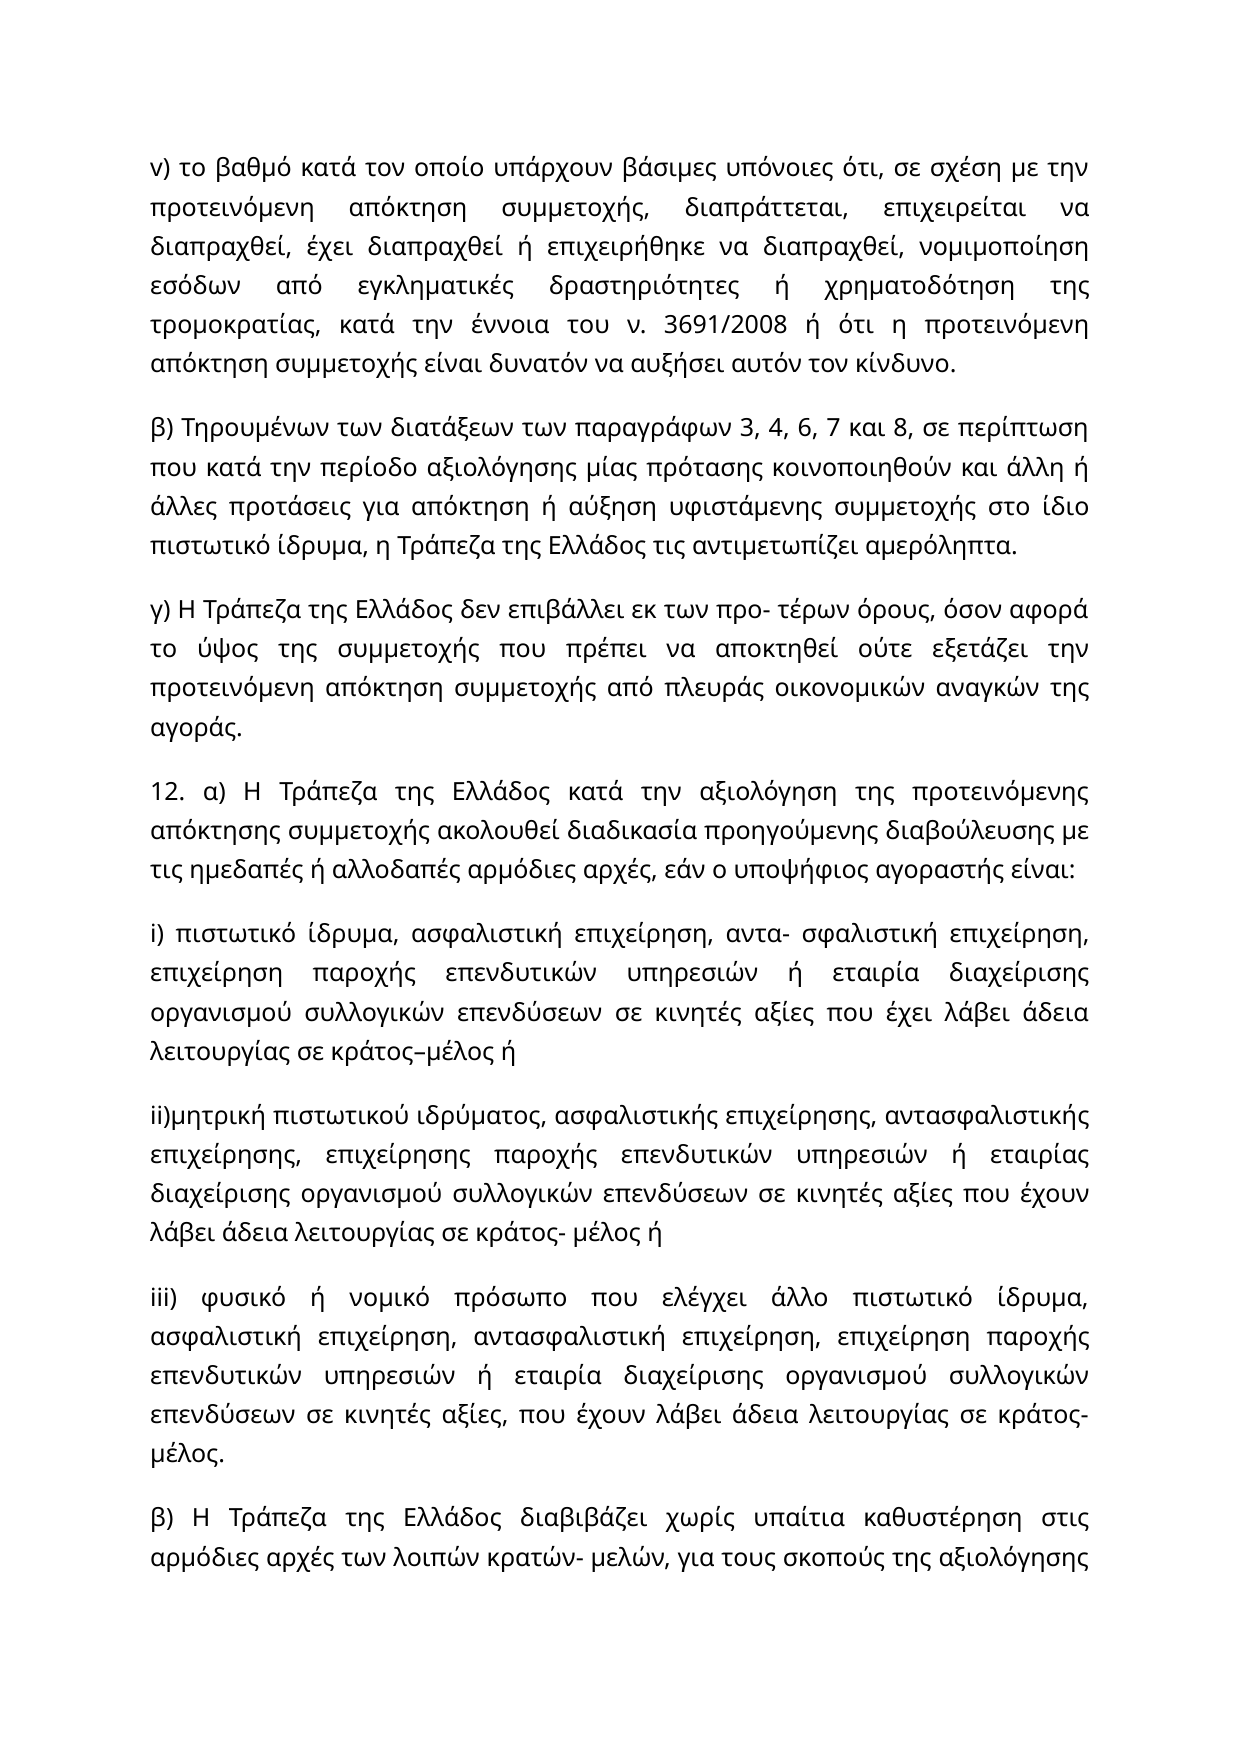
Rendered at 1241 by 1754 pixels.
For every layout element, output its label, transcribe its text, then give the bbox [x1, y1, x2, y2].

text β) Τηρουμένων των διατάξεων των παραγράφων 3, 4, 6, 7 και 8, σε περίπτωση που κατά την περίοδο αξιολόγησης μίας πρότασης κοινοποιηθούν και άλλη ή άλλες προτάσεις για απόκτηση ή αύξηση υφιστάμενης συμμετοχής στο ίδιο πιστωτικό ίδρυμα, η Τράπεζα της Ελλάδος τις αντιμετωπίζει αμερόληπτα. [150, 410, 1090, 562]
text i) πιστωτικό ίδρυμα, ασφαλιστική επιχείρηση, αντα- σφαλιστική επιχείρηση, επιχείρηση παροχής επενδυτικών υπηρεσιών ή εταιρία διαχείρισης οργανισμού συλλογικών επενδύσεων σε κινητές αξίες που έχει λάβει άδεια λειτουργίας σε κράτος–μέλος ή [150, 916, 1090, 1067]
text γ) Η Τράπεζα της Ελλάδος δεν επιβάλλει εκ των προ- τέρων όρους, όσον αφορά το ύψος της συμμετοχής που πρέπει να αποκτηθεί ούτε εξετάζει την προτεινόμενη απόκτηση συμμετοχής από πλευράς οικονομικών αναγκών της αγοράς. [150, 592, 1090, 743]
text iii) φυσικό ή νομικό πρόσωπο που ελέγχει άλλο πιστωτικό ίδρυμα, ασφαλιστική επιχείρηση, αντασφαλιστική επιχείρηση, επιχείρηση παροχής επενδυτικών υπηρεσιών ή εταιρία διαχείρισης οργανισμού συλλογικών επενδύσεων σε κινητές αξίες, που έχουν λάβει άδεια λειτουργίας σε κράτος-μέλος. [150, 1279, 1090, 1470]
text v) το βαθμό κατά τον οποίο υπάρχουν βάσιμες υπόνοιες ότι, σε σχέση με την προτεινόμενη απόκτηση συμμετοχής, διαπράττεται, επιχειρείται να διαπραχθεί, έχει διαπραχθεί ή επιχειρήθηκε να διαπραχθεί, νομιμοποίηση εσόδων από εγκληματικές δραστηριότητες ή χρηματοδότηση της τρομοκρατίας, κατά την έννοια του ν. 3691/2008 ή ότι η προτεινόμενη απόκτηση συμμετοχής είναι δυνατόν να αυξήσει αυτόν τον κίνδυνο. [150, 150, 1090, 380]
text ii)μητρική πιστωτικού ιδρύματος, ασφαλιστικής επιχείρησης, αντασφαλιστικής επιχείρησης, επιχείρησης παροχής επενδυτικών υπηρεσιών ή εταιρίας διαχείρισης οργανισμού συλλογικών επενδύσεων σε κινητές αξίες που έχουν λάβει άδεια λειτουργίας σε κράτος- μέλος ή [150, 1097, 1090, 1249]
text β) Η Τράπεζα της Ελλάδος διαβιβάζει χωρίς υπαίτια καθυστέρηση στις αρμόδιες αρχές των λοιπών κρατών- μελών, για τους σκοπούς της αξιολόγησης [150, 1500, 1090, 1573]
text 12. α) Η Τράπεζα της Ελλάδος κατά την αξιολόγηση της προτεινόμενης απόκτησης συμμετοχής ακολουθεί διαδικασία προηγούμενης διαβούλευσης με τις ημεδαπές ή αλλοδαπές αρμόδιες αρχές, εάν ο υποψήφιος αγοραστής είναι: [150, 773, 1090, 886]
